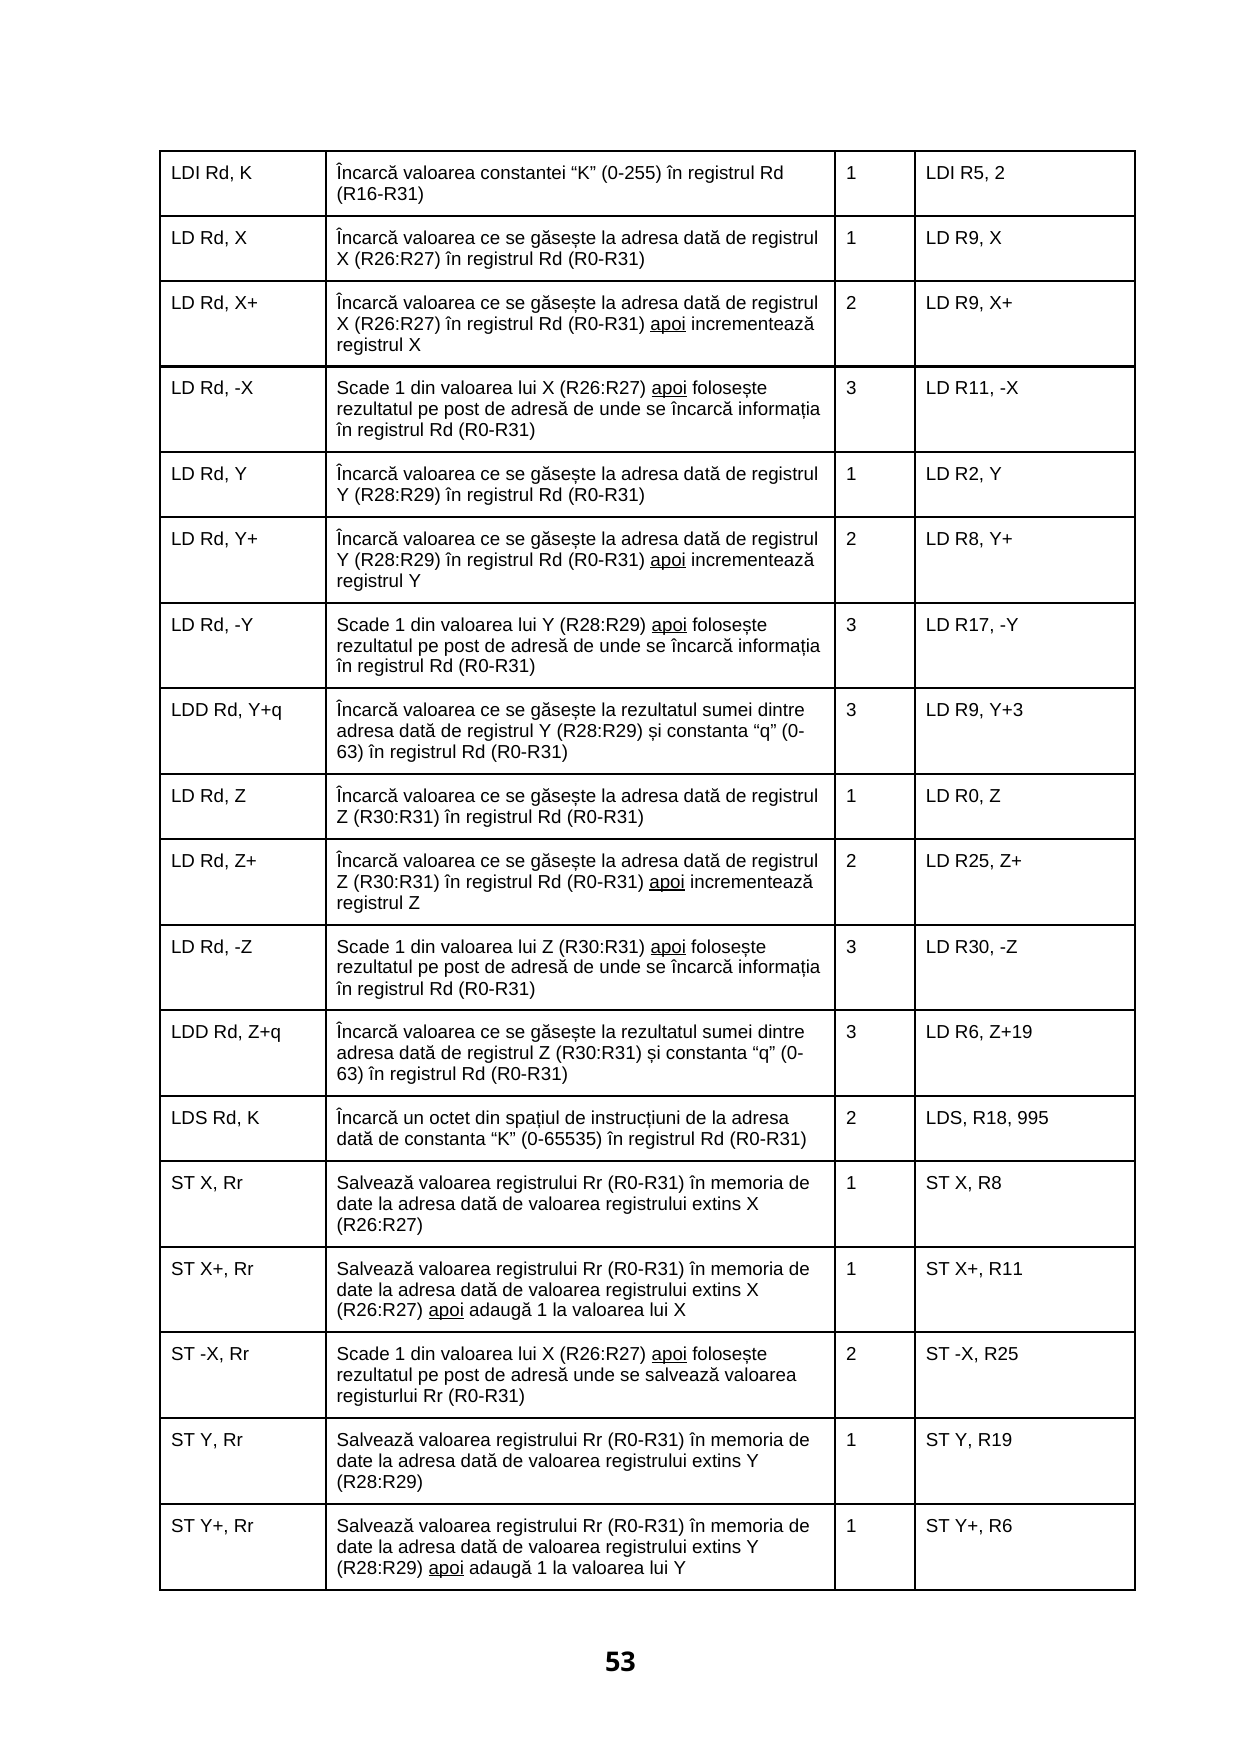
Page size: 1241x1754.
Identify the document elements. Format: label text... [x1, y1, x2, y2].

table_cell LD Rd, Y+ [161, 518, 325, 602]
table_cell LDS Rd, K [161, 1097, 325, 1160]
table_cell Scade 1 din valoarea lui X (R26:R27) apoi folosește rezultatul pe post de adresă de unde se încarcă informația în registrul Rd (R0-R31) [327, 368, 834, 451]
table_cell Salvează valoarea registrului Rr (R0-R31) în memoria de date la adresa dată de valoarea registrului extins X (R26:R27) [327, 1162, 834, 1246]
table_cell Salvează valoarea registrului Rr (R0-R31) în memoria de date la adresa dată de valoarea registrului extins Y (R28:R29) apoi adaugă 1 la valoarea lui Y [327, 1505, 834, 1588]
table_cell ST Y, R19 [916, 1419, 1134, 1503]
table_cell 2 [836, 840, 914, 923]
table_cell 3 [836, 368, 914, 451]
table_cell 2 [836, 282, 914, 365]
table_cell LD R9, Y+3 [916, 689, 1134, 773]
table_cell LD R9, X [916, 217, 1134, 279]
table_cell LD R9, X+ [916, 282, 1134, 365]
table_cell Scade 1 din valoarea lui Z (R30:R31) apoi folosește rezultatul pe post de adresă de unde se încarcă informația în registrul Rd (R0-R31) [327, 926, 834, 1009]
table_cell 2 [836, 1333, 914, 1417]
table_cell ST Y+, R6 [916, 1505, 1134, 1588]
table_cell 1 [836, 775, 914, 838]
table_cell Încarcă valoarea ce se găsește la rezultatul sumei dintre adresa dată de registrul Y (R28:R29) și constanta “q” (0-63) în registrul Rd (R0-R31) [327, 689, 834, 773]
table_cell ST X+, R11 [916, 1248, 1134, 1331]
table_cell LD Rd, Z [161, 775, 325, 838]
table_cell Încarcă valoarea constantei “K” (0-255) în registrul Rd (R16-R31) [327, 152, 834, 215]
table_cell 1 [836, 453, 914, 516]
table_cell 2 [836, 518, 914, 602]
table_cell LD Rd, -Y [161, 604, 325, 687]
table_cell Încarcă valoarea ce se găsește la adresa dată de registrul Z (R30:R31) în registrul Rd (R0-R31) [327, 775, 834, 838]
table_cell LD R0, Z [916, 775, 1134, 838]
table_cell LDD Rd, Y+q [161, 689, 325, 773]
table_cell LD R17, -Y [916, 604, 1134, 687]
table_cell ST X+, Rr [161, 1248, 325, 1331]
table_cell LD Rd, X [161, 217, 325, 279]
table_cell Încarcă valoarea ce se găsește la rezultatul sumei dintre adresa dată de registrul Z (R30:R31) și constanta “q” (0-63) în registrul Rd (R0-R31) [327, 1011, 834, 1095]
table_cell 1 [836, 1505, 914, 1588]
table_cell Încarcă valoarea ce se găsește la adresa dată de registrul X (R26:R27) în registrul Rd (R0-R31) apoi incrementează registrul X [327, 282, 834, 365]
table_cell Încarcă valoarea ce se găsește la adresa dată de registrul Y (R28:R29) în registrul Rd (R0-R31) [327, 453, 834, 516]
table_cell LD Rd, X+ [161, 282, 325, 365]
table_cell 3 [836, 689, 914, 773]
table_cell 1 [836, 1419, 914, 1503]
table_cell LDD Rd, Z+q [161, 1011, 325, 1095]
table_cell LDI Rd, K [161, 152, 325, 215]
table_cell Încarcă valoarea ce se găsește la adresa dată de registrul Y (R28:R29) în registrul Rd (R0-R31) apoi incrementează registrul Y [327, 518, 834, 602]
table_cell LD R6, Z+19 [916, 1011, 1134, 1095]
table_cell ST X, R8 [916, 1162, 1134, 1246]
table_cell Scade 1 din valoarea lui X (R26:R27) apoi folosește rezultatul pe post de adresă unde se salvează valoarea registurlui Rr (R0-R31) [327, 1333, 834, 1417]
table_cell LD Rd, -X [161, 368, 325, 451]
table_cell LD R8, Y+ [916, 518, 1134, 602]
table_cell LD R30, -Z [916, 926, 1134, 1009]
table_cell 3 [836, 1011, 914, 1095]
table_cell ST X, Rr [161, 1162, 325, 1246]
table_cell Încarcă valoarea ce se găsește la adresa dată de registrul X (R26:R27) în registrul Rd (R0-R31) [327, 217, 834, 279]
table_cell LD R11, -X [916, 368, 1134, 451]
table_cell Scade 1 din valoarea lui Y (R28:R29) apoi folosește rezultatul pe post de adresă de unde se încarcă informația în registrul Rd (R0-R31) [327, 604, 834, 687]
table_cell 3 [836, 604, 914, 687]
table_cell ST Y, Rr [161, 1419, 325, 1503]
table_cell LD Rd, -Z [161, 926, 325, 1009]
table_cell 1 [836, 1248, 914, 1331]
table_cell Salvează valoarea registrului Rr (R0-R31) în memoria de date la adresa dată de valoarea registrului extins Y (R28:R29) [327, 1419, 834, 1503]
table_cell LDS, R18, 995 [916, 1097, 1134, 1160]
table_cell 3 [836, 926, 914, 1009]
table_cell 1 [836, 217, 914, 279]
table_cell ST Y+, Rr [161, 1505, 325, 1588]
table_cell 2 [836, 1097, 914, 1160]
table_cell ST -X, Rr [161, 1333, 325, 1417]
table_cell LD R25, Z+ [916, 840, 1134, 923]
table_cell 1 [836, 1162, 914, 1246]
table_cell ST -X, R25 [916, 1333, 1134, 1417]
table_cell LDI R5, 2 [916, 152, 1134, 215]
table_cell 1 [836, 152, 914, 215]
table_cell Încarcă valoarea ce se găsește la adresa dată de registrul Z (R30:R31) în registrul Rd (R0-R31) apoi incrementează registrul Z [327, 840, 834, 923]
table_cell LD Rd, Z+ [161, 840, 325, 923]
table_cell Salvează valoarea registrului Rr (R0-R31) în memoria de date la adresa dată de valoarea registrului extins X (R26:R27) apoi adaugă 1 la valoarea lui X [327, 1248, 834, 1331]
table_cell LD R2, Y [916, 453, 1134, 516]
table_cell Încarcă un octet din spațiul de instrucțiuni de la adresa dată de constanta “K” (0-65535) în registrul Rd (R0-R31) [327, 1097, 834, 1160]
table_cell LD Rd, Y [161, 453, 325, 516]
